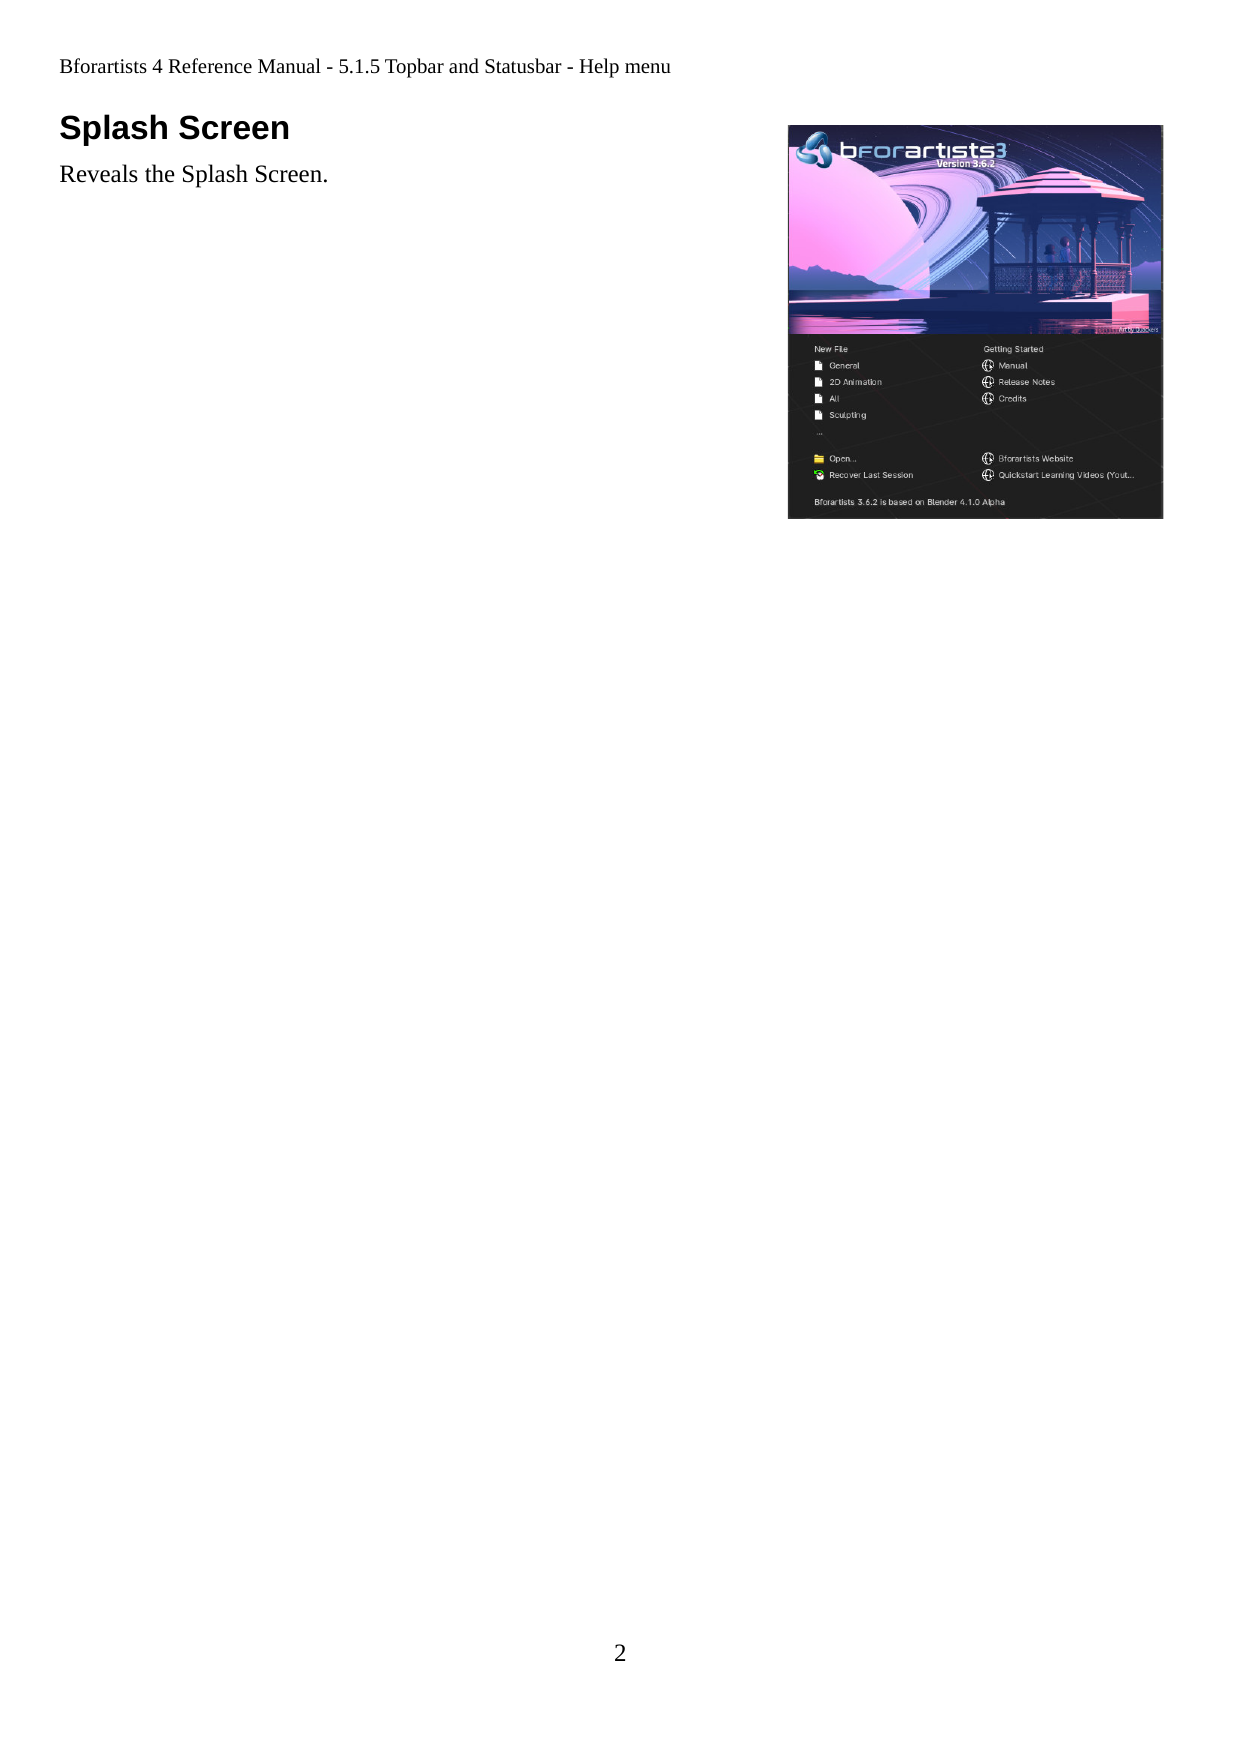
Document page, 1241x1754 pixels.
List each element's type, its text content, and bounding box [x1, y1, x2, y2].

picture [787, 125, 1164, 519]
text Reveals the Splash Screen. [59, 159, 787, 187]
subtitle Splash Screen [59, 107, 1181, 146]
